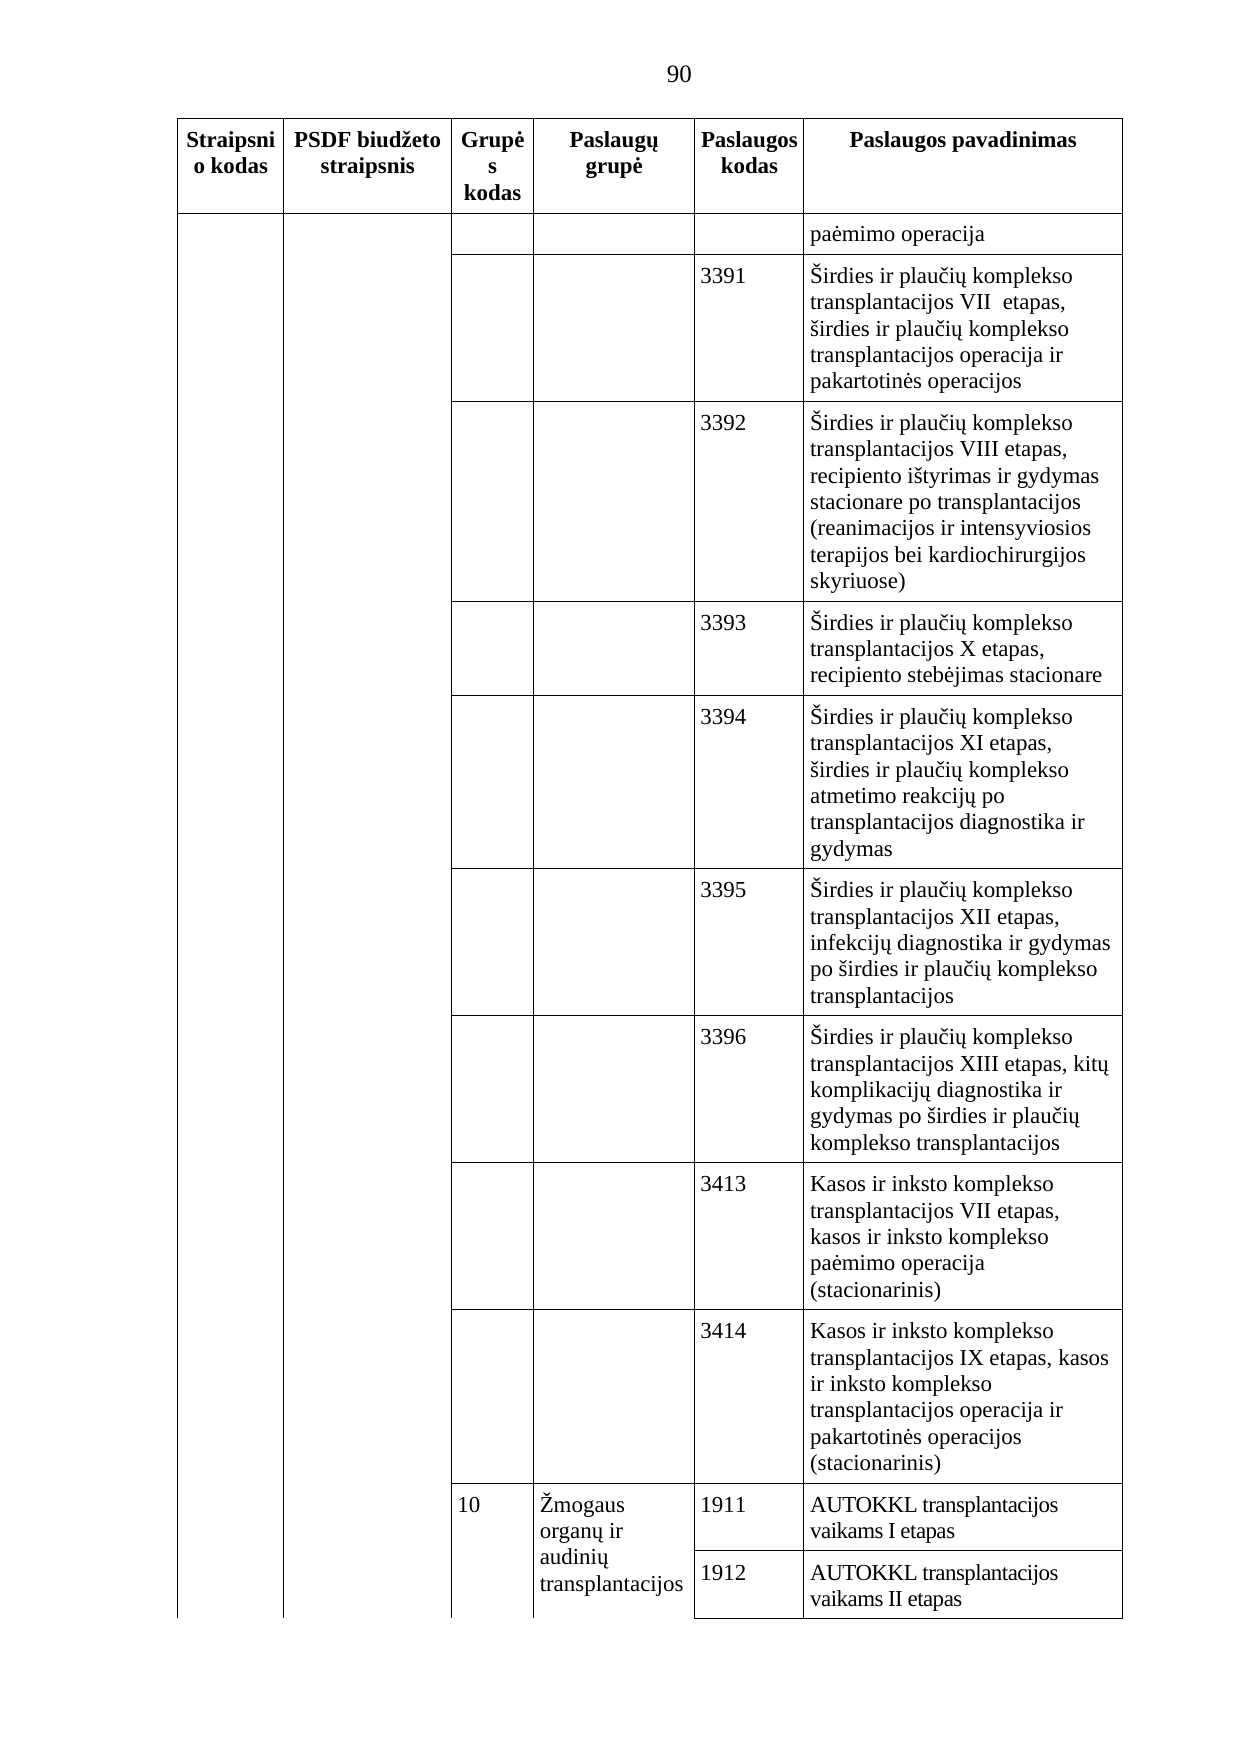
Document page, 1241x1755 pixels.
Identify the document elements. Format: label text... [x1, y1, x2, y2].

table_header Paslaugų grupė [534, 119, 694, 212]
table_header Grupės kodas [452, 119, 533, 212]
table_cell [284, 214, 451, 254]
table_cell [534, 402, 694, 601]
table_cell [284, 1162, 451, 1309]
table_cell 3395 [695, 869, 803, 1015]
table_cell [178, 1015, 283, 1162]
table_cell [284, 1550, 451, 1618]
table_header PSDF biudžeto straipsnis [284, 119, 451, 212]
table_cell 3393 [695, 602, 803, 695]
table_cell [452, 696, 533, 868]
table_cell [178, 695, 283, 868]
table_cell [178, 1483, 283, 1550]
table_cell [284, 1309, 451, 1482]
table_cell [534, 602, 694, 695]
table_cell [178, 601, 283, 695]
table_cell 3396 [695, 1016, 803, 1162]
table_cell [284, 1015, 451, 1162]
table_cell AUTOKKL transplantacijos vaikams I etapas [804, 1484, 1122, 1550]
table_cell [452, 214, 533, 254]
table_cell 3392 [695, 402, 803, 601]
table_cell paėmimo operacija [804, 214, 1122, 254]
table_header Paslaugos kodas [695, 119, 803, 212]
table_cell Širdies ir plaučių komplekso transplantacijos VIII etapas, recipiento ištyrimas ir gydymas stacionare po transplantacijos (reanimacijos ir intensyviosios terapijos bei kardiochirurgijos skyriuose) [804, 402, 1122, 601]
table_cell [695, 214, 803, 254]
table_cell [452, 1310, 533, 1482]
table_cell [534, 214, 694, 254]
table_cell [284, 601, 451, 695]
table_cell Širdies ir plaučių komplekso transplantacijos XI etapas, širdies ir plaučių komplekso atmetimo reakcijų po transplantacijos diagnostika ir gydymas [804, 696, 1122, 868]
table_cell Kasos ir inksto komplekso transplantacijos IX etapas, kasos ir inksto komplekso transplantacijos operacija ir pakartotinės operacijos (stacionarinis) [804, 1310, 1122, 1482]
table_cell [284, 254, 451, 401]
table_cell [534, 1016, 694, 1162]
table_cell Širdies ir plaučių komplekso transplantacijos XIII etapas, kitų komplikacijų diagnostika ir gydymas po širdies ir plaučių komplekso transplantacijos [804, 1016, 1122, 1162]
table_cell [178, 1162, 283, 1309]
table_cell AUTOKKL transplantacijos vaikams II etapas [804, 1551, 1122, 1618]
table_cell 3414 [695, 1310, 803, 1482]
table_cell Žmogaus organų ir audinių transplantacijos [534, 1484, 694, 1618]
table_cell Kasos ir inksto komplekso transplantacijos VII etapas, kasos ir inksto komplekso paėmimo operacija (stacionarinis) [804, 1163, 1122, 1309]
table_cell [452, 869, 533, 1015]
table_cell [452, 602, 533, 695]
table_cell [178, 1550, 283, 1618]
table_header Paslaugos pavadinimas [804, 119, 1122, 212]
table_cell [452, 1550, 533, 1618]
table_cell [178, 401, 283, 601]
table_cell 3413 [695, 1163, 803, 1309]
table_cell [284, 401, 451, 601]
table_cell [534, 869, 694, 1015]
table_cell [284, 868, 451, 1015]
table_cell 3391 [695, 255, 803, 401]
table_cell [178, 1309, 283, 1482]
table_cell [452, 1163, 533, 1309]
table_cell [284, 1483, 451, 1550]
table_cell [178, 254, 283, 401]
table_cell [452, 255, 533, 401]
table_cell [452, 402, 533, 601]
table_cell Širdies ir plaučių komplekso transplantacijos VII etapas, širdies ir plaučių komplekso transplantacijos operacija ir pakartotinės operacijos [804, 255, 1122, 401]
table_cell 1912 [695, 1551, 803, 1618]
table_cell Širdies ir plaučių komplekso transplantacijos X etapas, recipiento stebėjimas stacionare [804, 602, 1122, 695]
table_cell [534, 1310, 694, 1482]
table_header Straipsnio kodas [178, 119, 283, 212]
table_cell [178, 868, 283, 1015]
table_cell Širdies ir plaučių komplekso transplantacijos XII etapas, infekcijų diagnostika ir gydymas po širdies ir plaučių komplekso transplantacijos [804, 869, 1122, 1015]
table_cell 10 [452, 1484, 533, 1550]
table_cell [178, 214, 283, 254]
table_cell [534, 1163, 694, 1309]
table_cell [452, 1016, 533, 1162]
table_cell 1911 [695, 1484, 803, 1550]
table_cell [284, 695, 451, 868]
table_cell 3394 [695, 696, 803, 868]
table_cell [534, 255, 694, 401]
table_cell [534, 696, 694, 868]
